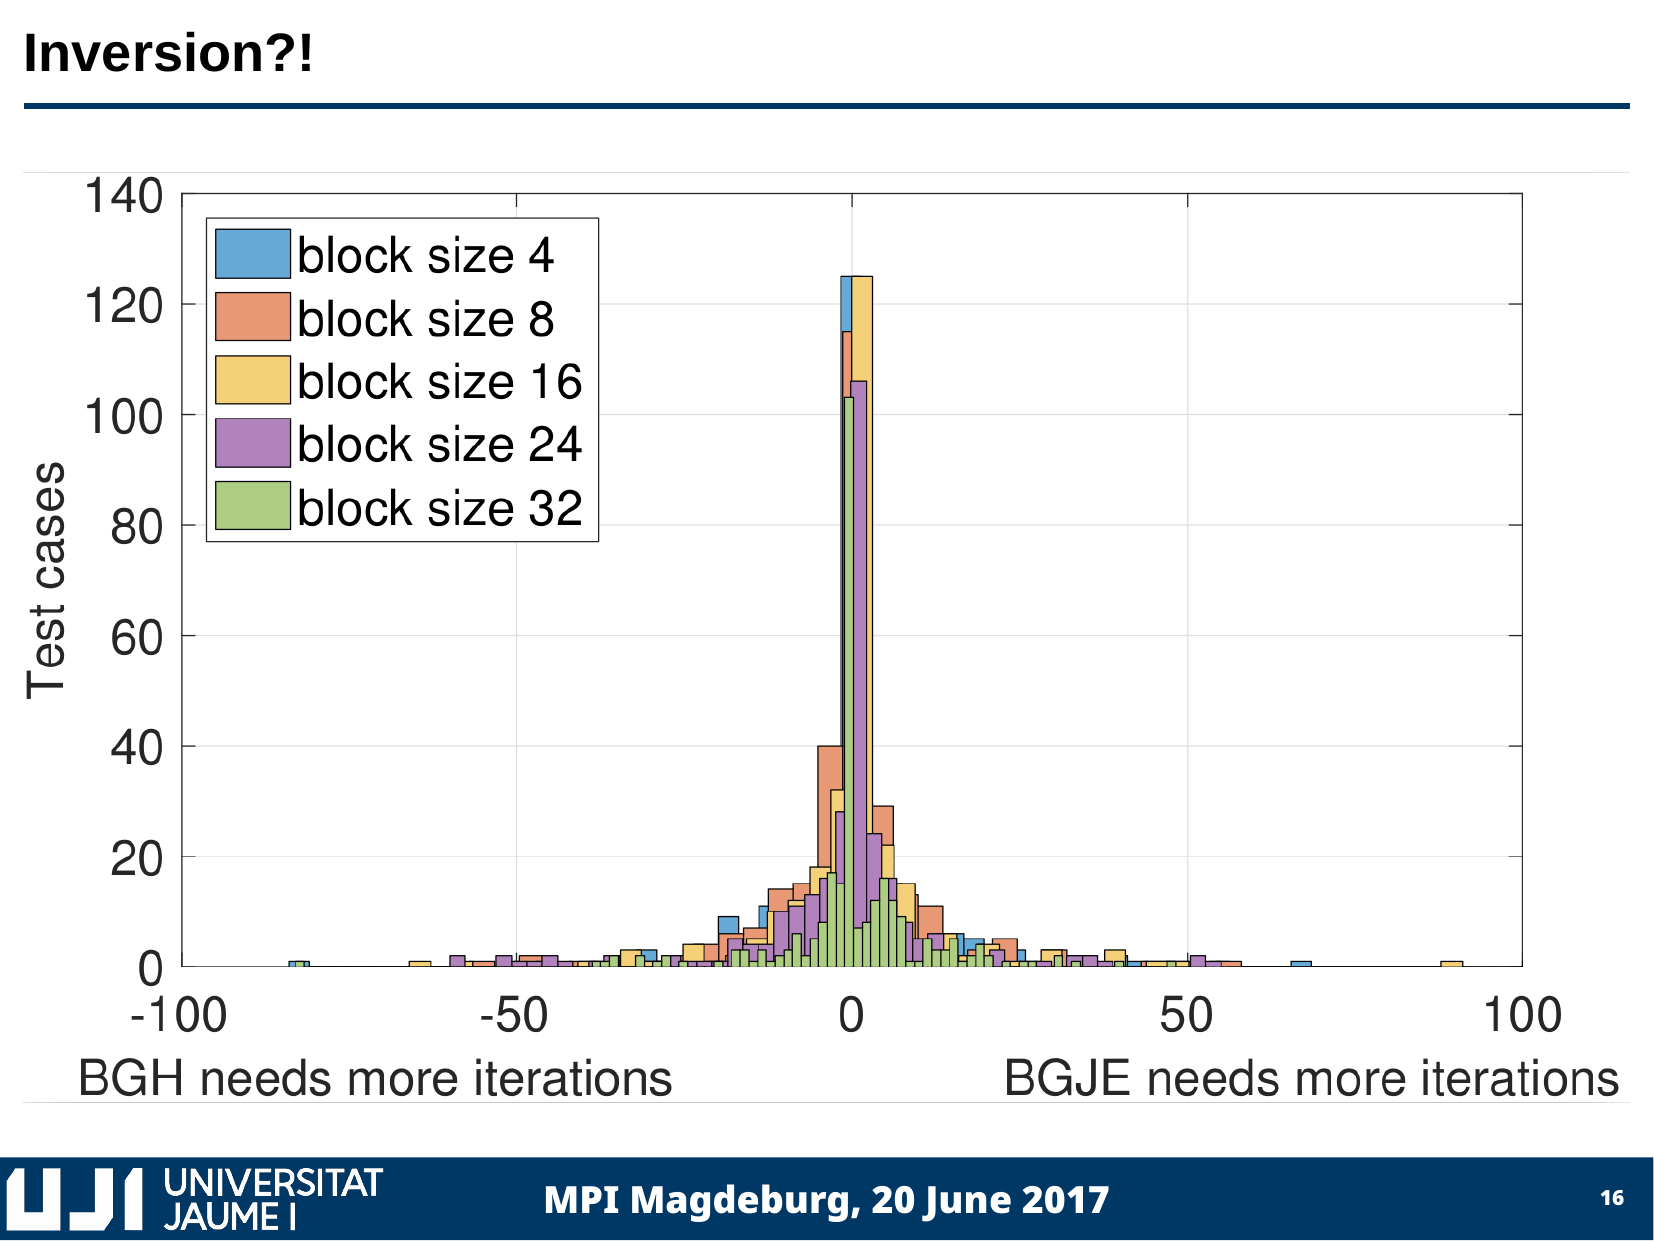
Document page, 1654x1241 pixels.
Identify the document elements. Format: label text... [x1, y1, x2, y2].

picture [0, 1158, 390, 1241]
title Inversion?! [23, 0, 1630, 107]
picture [23, 141, 1630, 1134]
